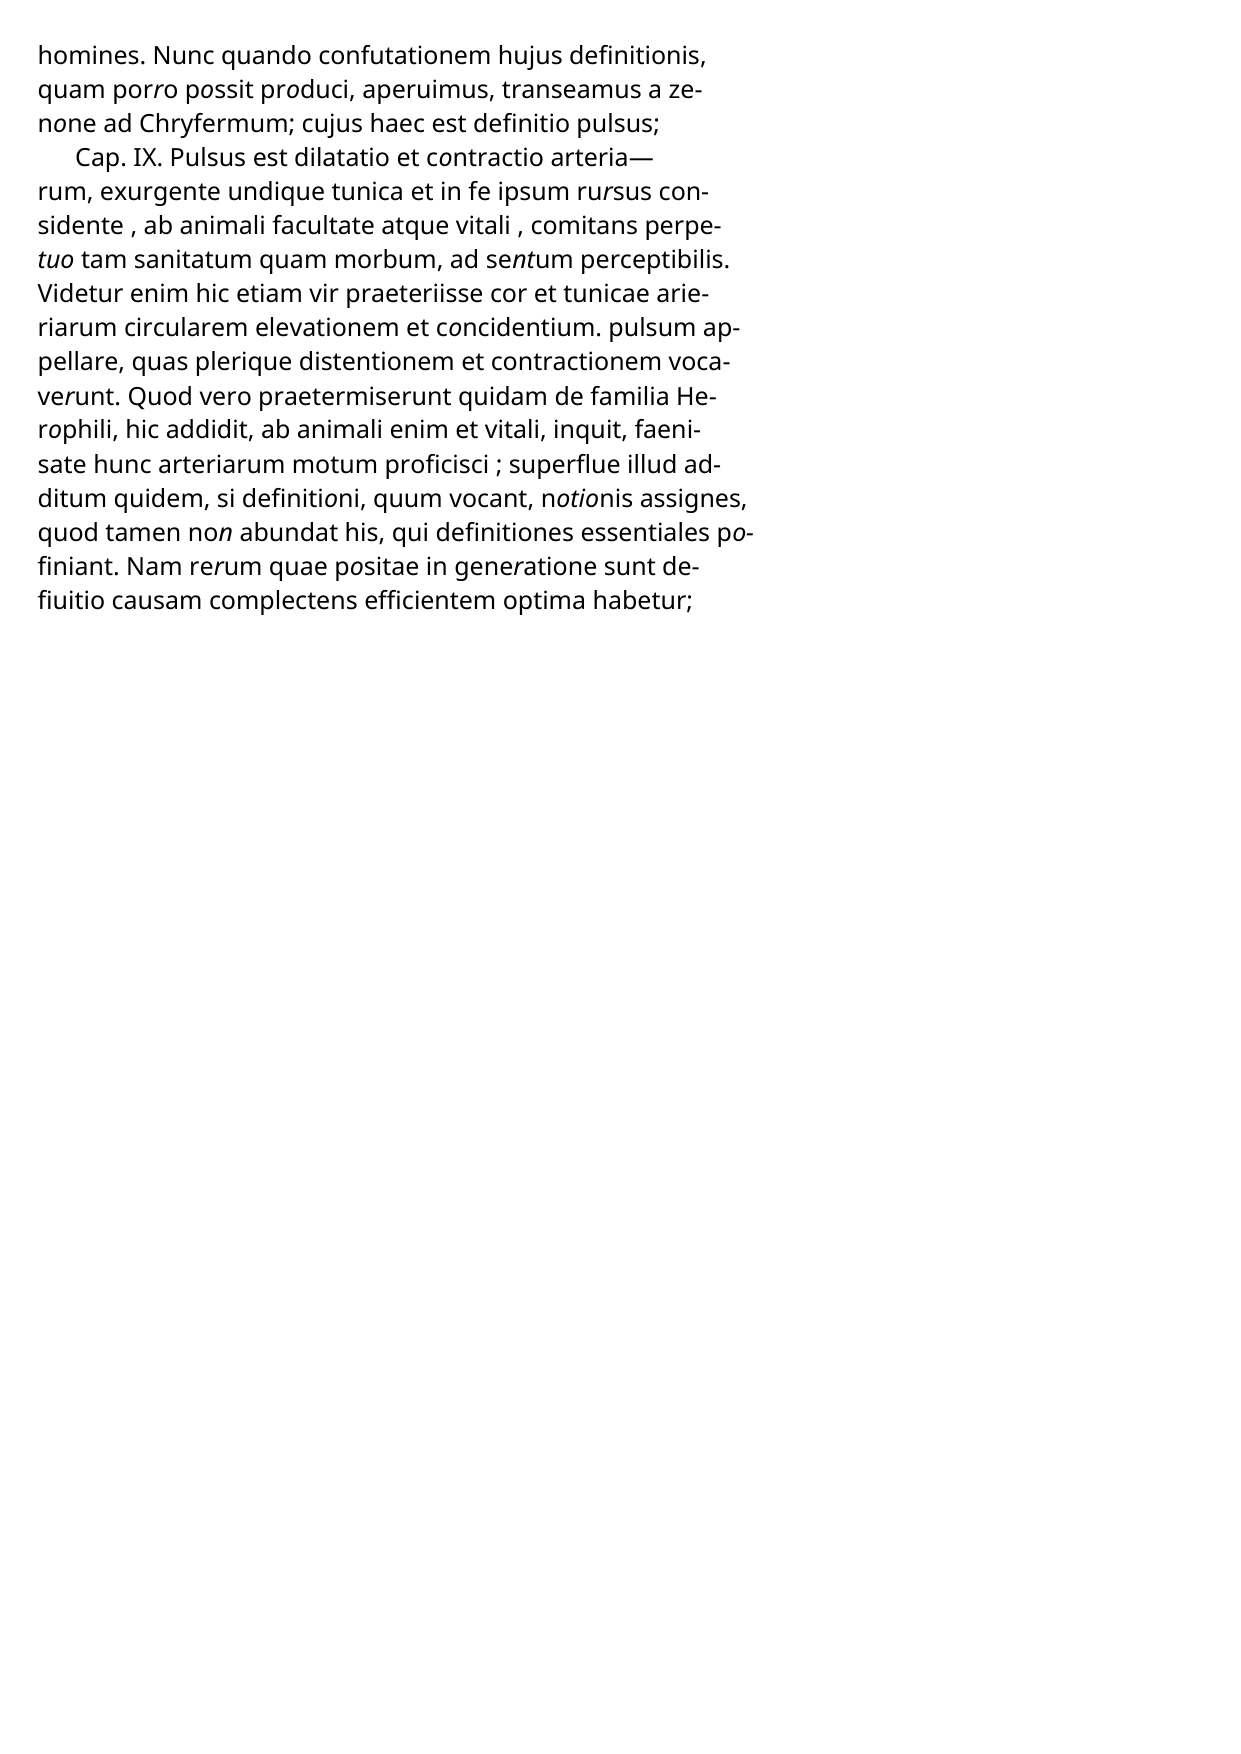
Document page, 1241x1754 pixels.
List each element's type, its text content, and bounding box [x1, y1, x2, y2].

text homines. Nunc quando confutationem hujus definitionis, quam porro possit produci, aperuimus, transeamus a ze- none ad Chryfermum; cujus haec est definitio pulsus; [37, 37, 1203, 140]
text Cap. IX. Pulsus est dilatatio et contractio arteria— rum, exurgente undique tunica et in fe ipsum rursus con- sidente , ab animali facultate atque vitali , comitans perpe- tuo tam sanitatum quam morbum, ad sentum perceptibilis. Videtur enim hic etiam vir praeteriisse cor et tunicae arie- riarum circularem elevationem et concidentium. pulsum ap- pellare, quas plerique distentionem et contractionem voca- verunt. Quod vero praetermiserunt quidam de familia He- rophili, hic addidit, ab animali enim et vitali, inquit, faeni- sate hunc arteriarum motum proficisci ; superflue illud ad- ditum quidem, si definitioni, quum vocant, notionis assignes, quod tamen non abundat his, qui definitiones essentiales po- finiant. Nam rerum quae positae in generatione sunt de- fiuitio causam complectens efficientem optima habetur; [37, 140, 1203, 617]
